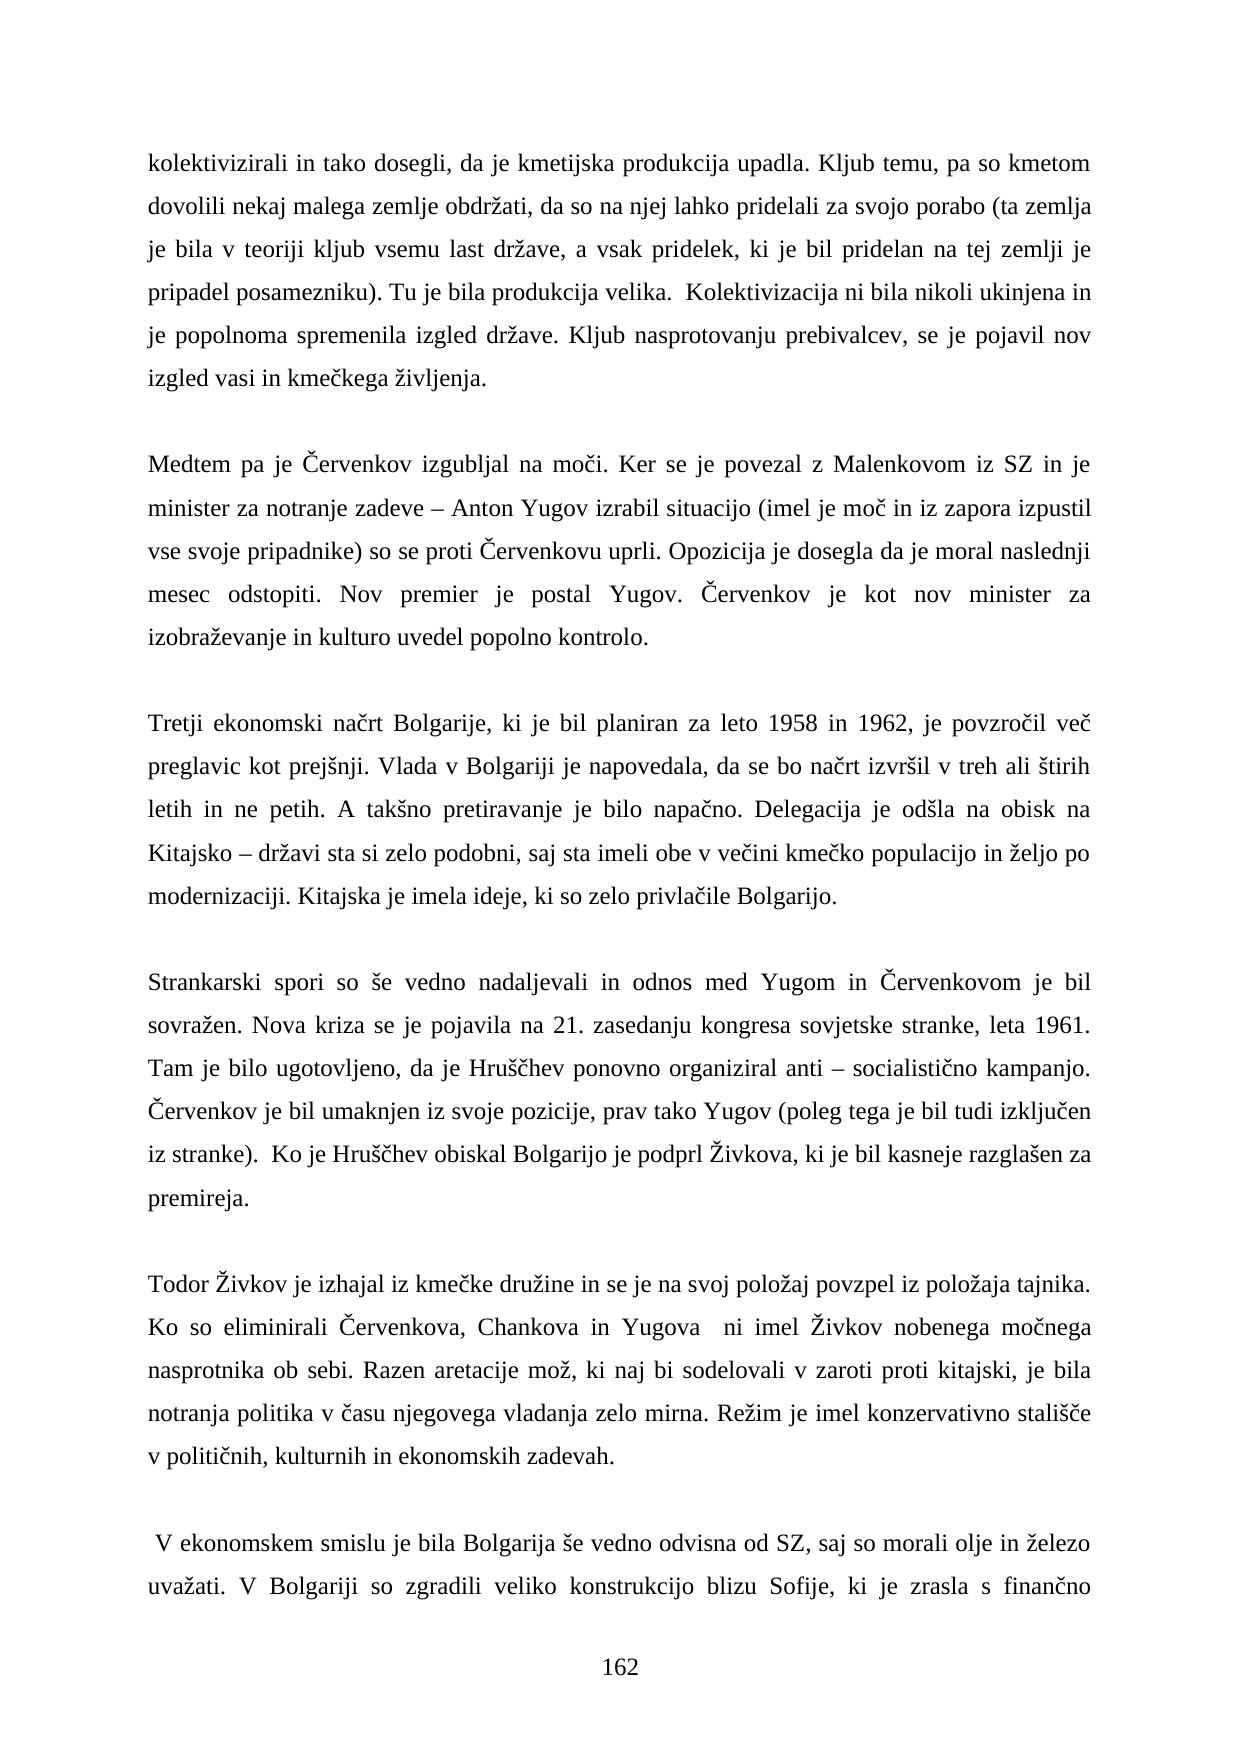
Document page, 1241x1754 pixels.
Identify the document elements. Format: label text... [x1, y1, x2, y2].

text Tretji ekonomski načrt Bolgarije, ki je bil planiran za leto 1958 in 1962, je povzročil več preglavic kot prejšnji. Vlada v Bolgariji je napovedala, da se bo načrt izvršil v treh ali štirih letih in ne petih. A takšno pretiravanje je bilo napačno. Delegacija je odšla na obisk na Kitajsko – državi sta si zelo podobni, saj sta imeli obe v večini kmečko populacijo in željo po modernizaciji. Kitajska je imela ideje, ki so zelo privlačile Bolgarijo. [148, 708, 1092, 909]
text Medtem pa je Červenkov izgubljal na moči. Ker se je povezal z Malenkovom iz SZ in je minister za notranje zadeve – Anton Yugov izrabil situacijo (imel je moč in iz zapora izpustil vse svoje pripadnike) so se proti Červenkovu uprli. Opozicija je dosegla da je moral naslednji mesec odstopiti. Nov premier je postal Yugov. Červenkov je kot nov minister za izobraževanje in kulturo uvedel popolno kontrolo. [148, 449, 1092, 651]
text Todor Živkov je izhajal iz kmečke družine in se je na svoj položaj povzpel iz položaja tajnika. Ko so eliminirali Červenkova, Chankova in Yugova ni imel Živkov nobenega močnega nasprotnika ob sebi. Razen aretacije mož, ki naj bi sodelovali v zaroti proti kitajski, je bila notranja politika v času njegovega vladanja zelo mirna. Režim je imel konzervativno stališče v političnih, kulturnih in ekonomskih zadevah. [148, 1269, 1092, 1470]
text Strankarski spori so še vedno nadaljevali in odnos med Yugom in Červenkovom je bil sovražen. Nova kriza se je pojavila na 21. zasedanju kongresa sovjetske stranke, leta 1961. Tam je bilo ugotovljeno, da je Hruščhev ponovno organiziral anti – socialistično kampanjo. Červenkov je bil umaknjen iz svoje pozicije, prav tako Yugov (poleg tega je bil tudi izključen iz stranke). Ko je Hruščhev obiskal Bolgarijo je podprl Živkova, ki je bil kasneje razglašen za premireja. [148, 967, 1092, 1211]
text V ekonomskem smislu je bila Bolgarija še vedno odvisna od SZ, saj so morali olje in železo uvažati. V Bolgariji so zgradili veliko konstrukcijo blizu Sofije, ki je zrasla s finančno [148, 1528, 1092, 1599]
text kolektivizirali in tako dosegli, da je kmetijska produkcija upadla. Kljub temu, pa so kmetom dovolili nekaj malega zemlje obdržati, da so na njej lahko pridelali za svojo porabo (ta zemlja je bila v teoriji kljub vsemu last države, a vsak pridelek, ki je bil pridelan na tej zemlji je pripadel posamezniku). Tu je bila produkcija velika. Kolektivizacija ni bila nikoli ukinjena in je popolnoma spremenila izgled države. Kljub nasprotovanju prebivalcev, se je pojavil nov izgled vasi in kmečkega življenja. [148, 148, 1092, 392]
